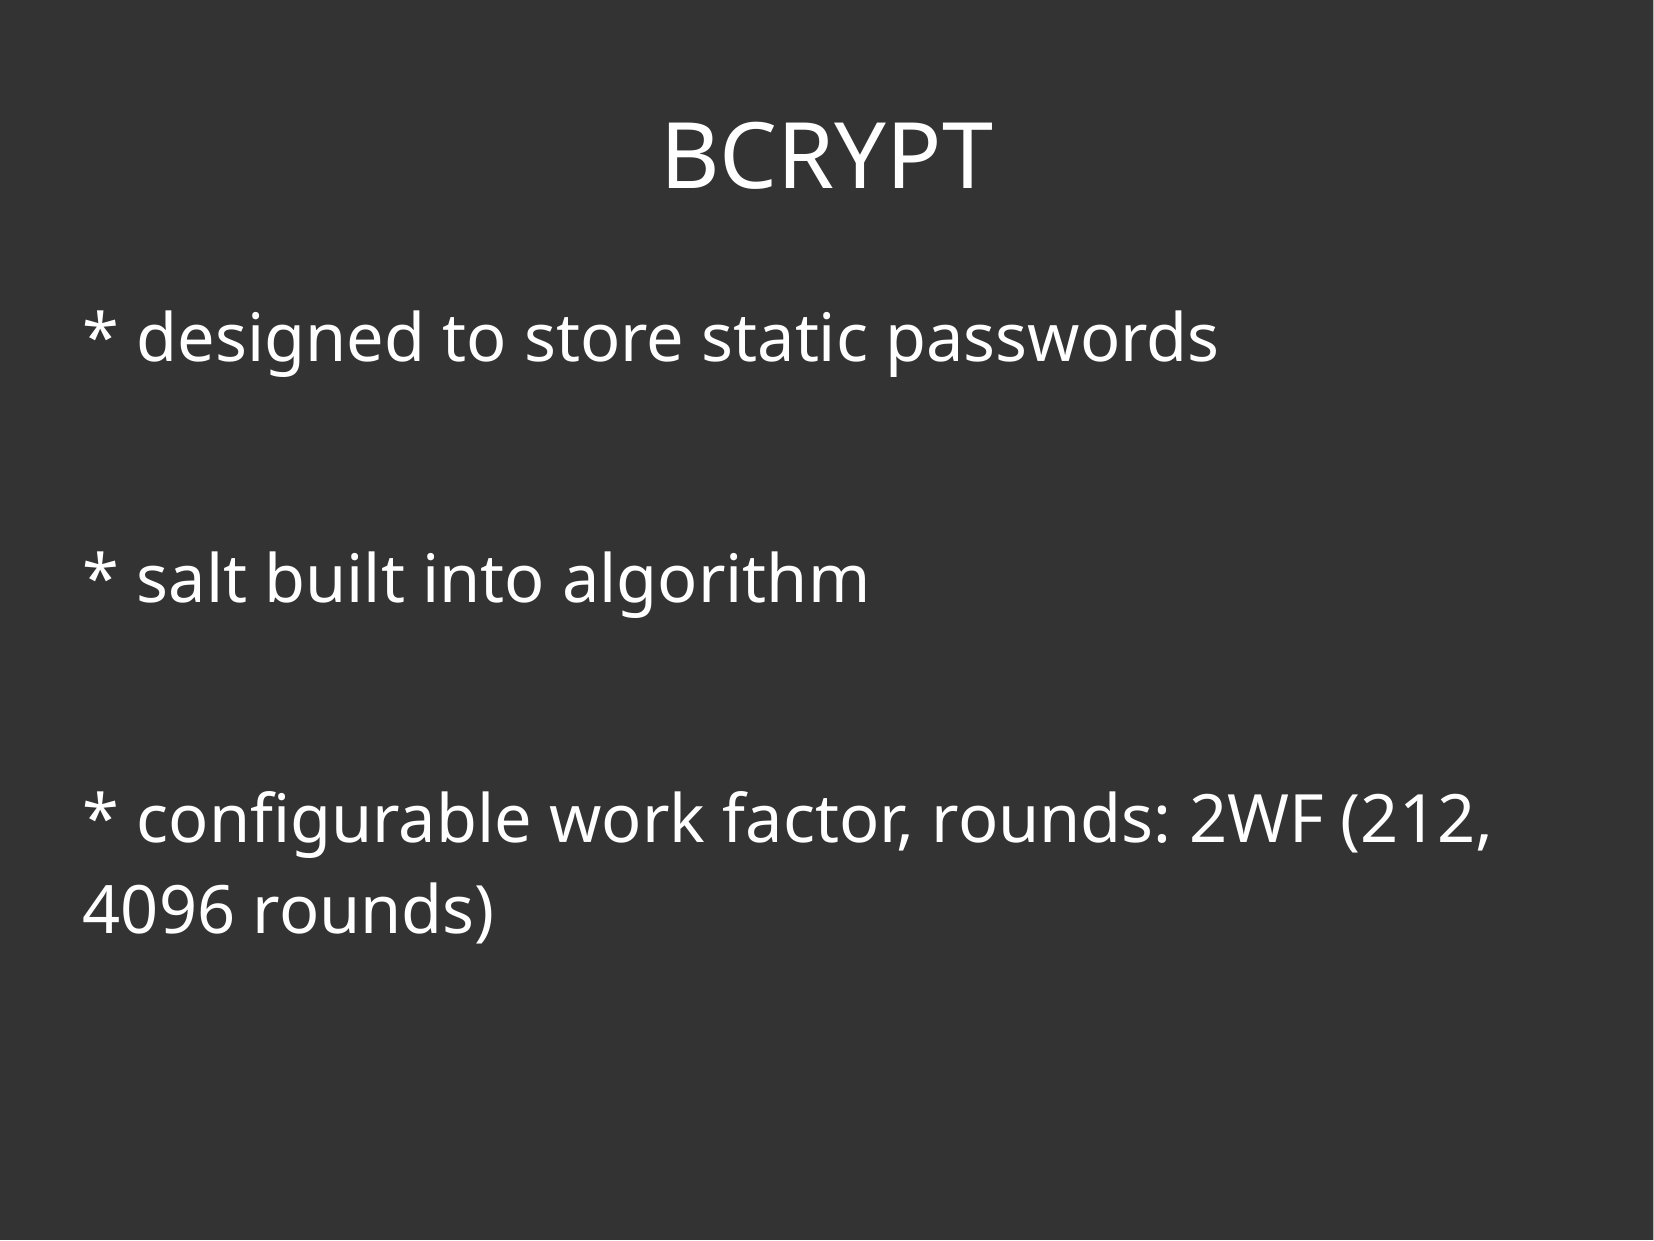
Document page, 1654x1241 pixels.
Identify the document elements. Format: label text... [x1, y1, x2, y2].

title BCRYPT [82, 49, 1571, 257]
list * designed to store static passwords * salt built into algorithm * configurable work factor, rounds: 2WF (212, 4096 rounds) [82, 290, 1571, 1010]
